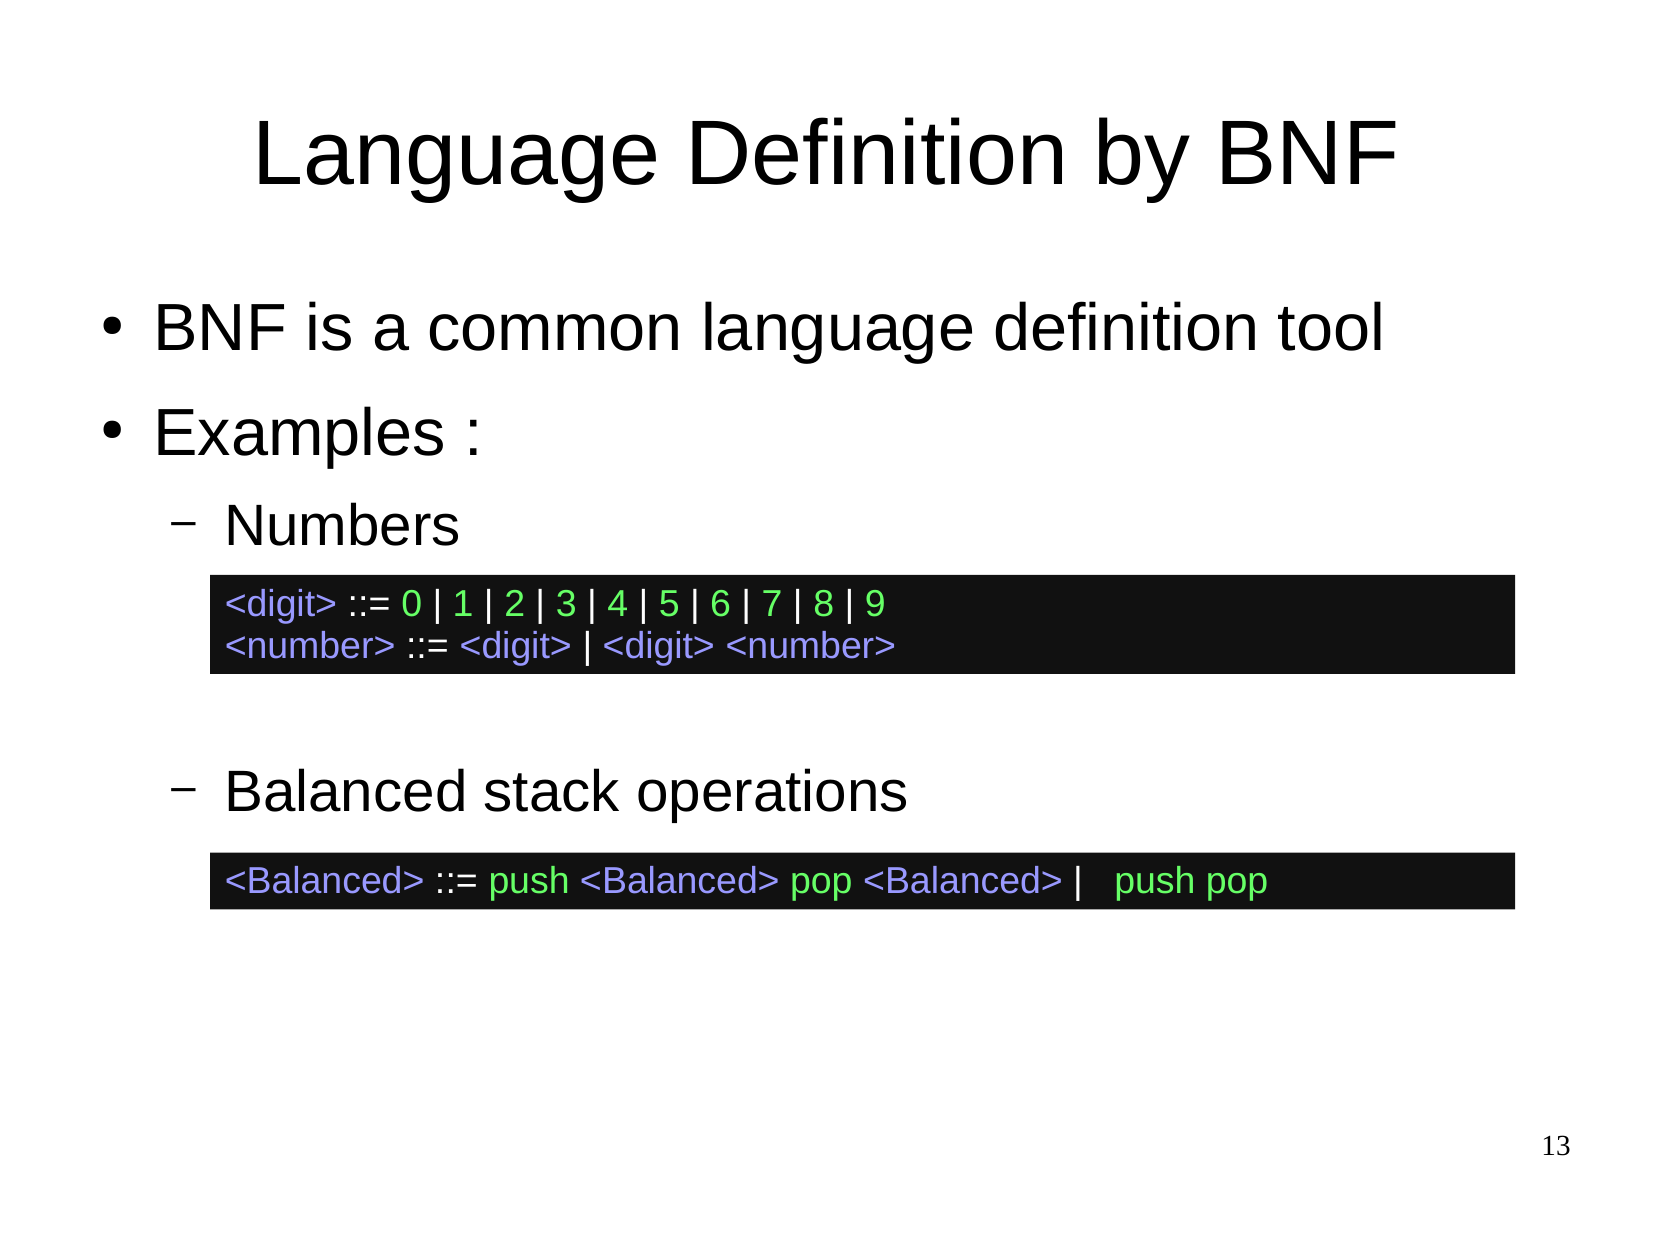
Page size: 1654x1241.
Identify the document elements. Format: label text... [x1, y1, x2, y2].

text_box <Balanced> ::= push <Balanced> pop <Balanced> | push pop [210, 852, 1516, 910]
list BNF is a common language definition tool Examples : Numbers Balanced stack operations [82, 290, 1571, 1010]
title Language Definition by BNF [82, 49, 1571, 257]
text_box <digit> ::= 0 | 1 | 2 | 3 | 4 | 5 | 6 | 7 | 8 | 9 <number> ::= <digit> | <digit> <number> [210, 574, 1516, 674]
